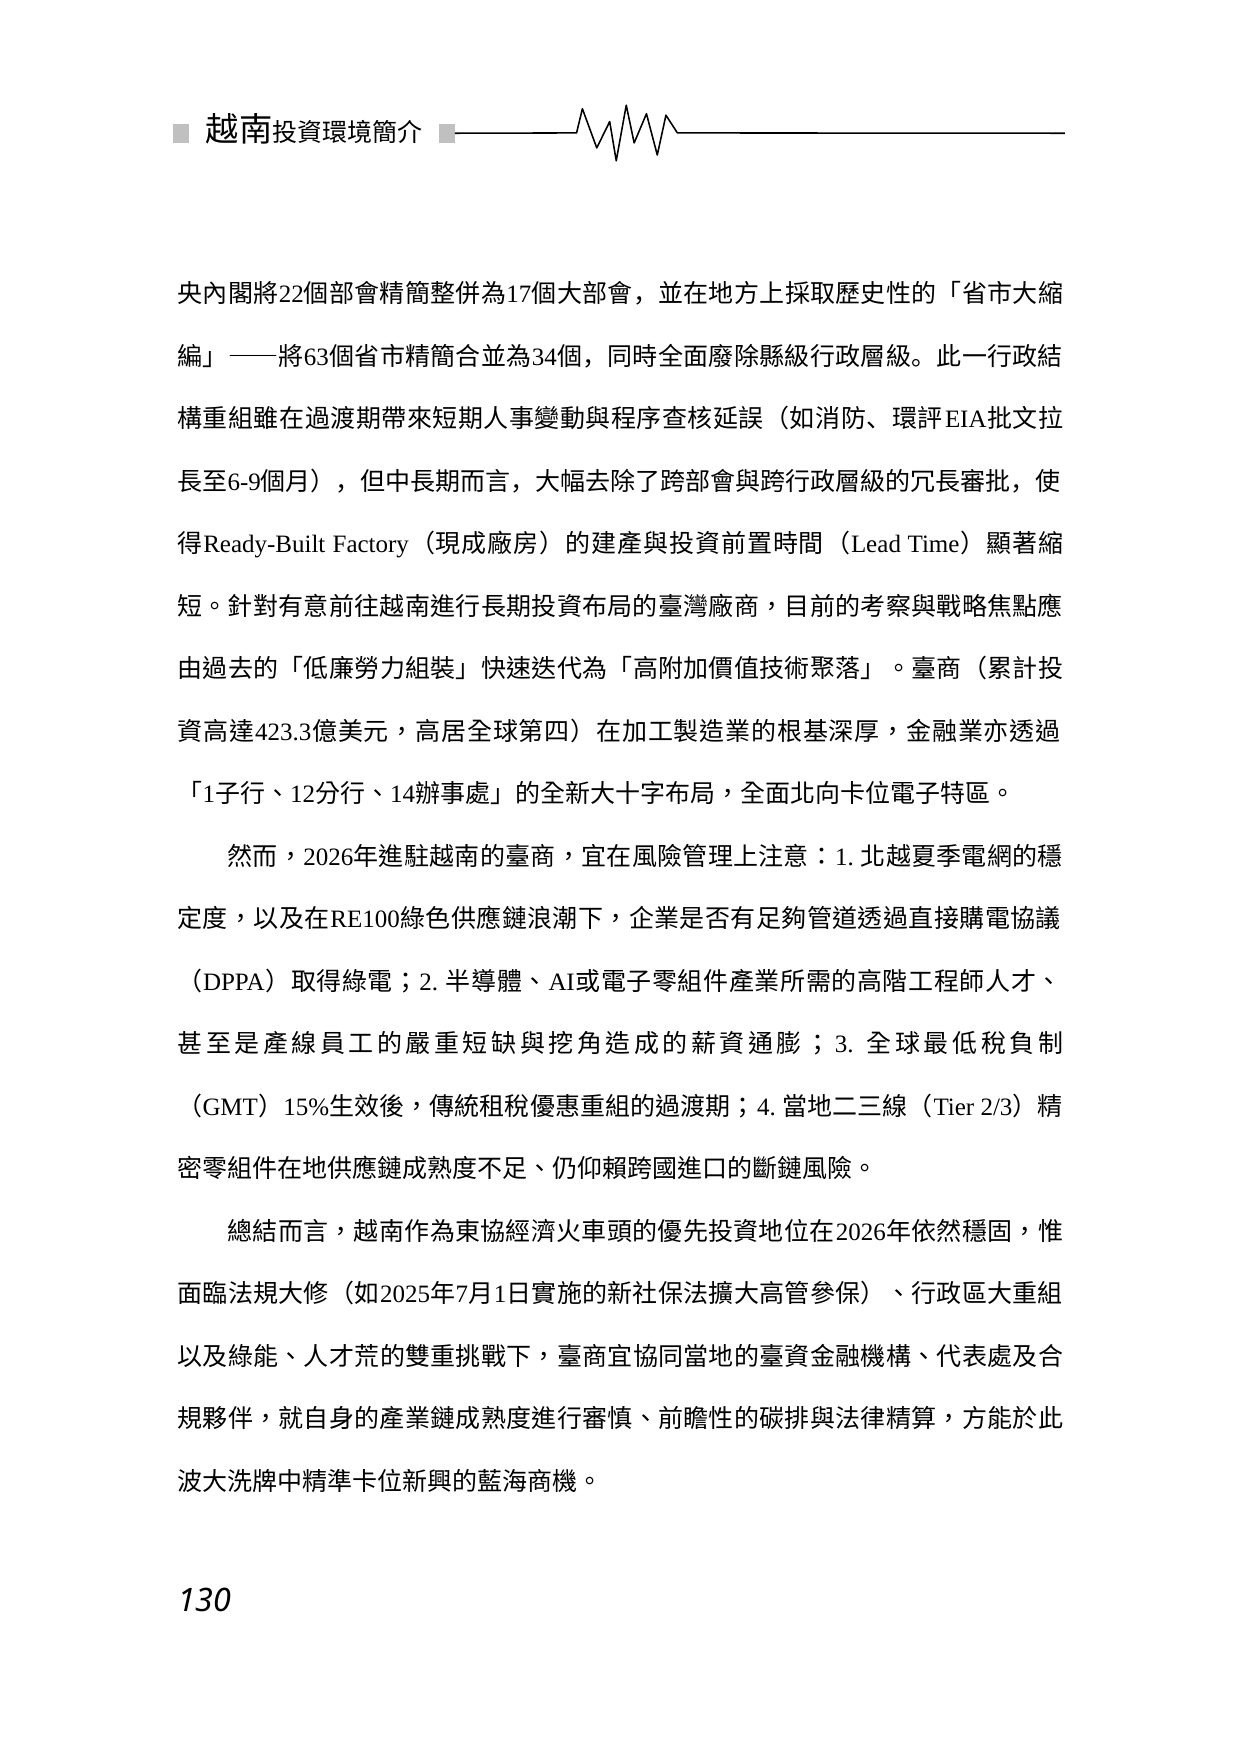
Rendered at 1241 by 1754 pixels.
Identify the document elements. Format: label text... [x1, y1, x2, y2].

text 總結而言，越南作為東協經濟火車頭的優先投資地位在2026年依然穩固，惟面臨法規大修（如2025年7月1日實施的新社保法擴大高管參保）、行政區大重組以及綠能、人才荒的雙重挑戰下，臺商宜協同當地的臺資金融機構、代表處及合規夥伴，就自身的產業鏈成熟度進行審慎、前瞻性的碳排與法律精算，方能於此波大洗牌中精準卡位新興的藍海商機。 [177, 1188, 1063, 1500]
text 央內閣將22個部會精簡整併為17個大部會，並在地方上採取歷史性的「省市大縮編」——將63個省市精簡合並為34個，同時全面廢除縣級行政層級。此一行政結構重組雖在過渡期帶來短期人事變動與程序查核延誤（如消防、環評EIA批文拉長至6-9個月），但中長期而言，大幅去除了跨部會與跨行政層級的冗長審批，使得Ready-Built Factory（現成廠房）的建產與投資前置時間（Lead Time）顯著縮短。針對有意前往越南進行長期投資布局的臺灣廠商，目前的考察與戰略焦點應由過去的「低廉勞力組裝」快速迭代為「高附加價值技術聚落」。臺商（累計投資高達423.3億美元，高居全球第四）在加工製造業的根基深厚，金融業亦透過「1子行、12分行、14辦事處」的全新大十字布局，全面北向卡位電子特區。 [177, 250, 1063, 813]
text 然而，2026年進駐越南的臺商，宜在風險管理上注意：1. 北越夏季電網的穩定度，以及在RE100綠色供應鏈浪潮下，企業是否有足夠管道透過直接購電協議（DPPA）取得綠電；2. 半導體、AI或電子零組件產業所需的高階工程師人才、甚至是產線員工的嚴重短缺與挖角造成的薪資通膨；3. 全球最低稅負制（GMT）15%生效後，傳統租稅優惠重組的過渡期；4. 當地二三線（Tier 2/3）精密零組件在地供應鏈成熟度不足、仍仰賴跨國進口的斷鏈風險。 [177, 813, 1063, 1188]
